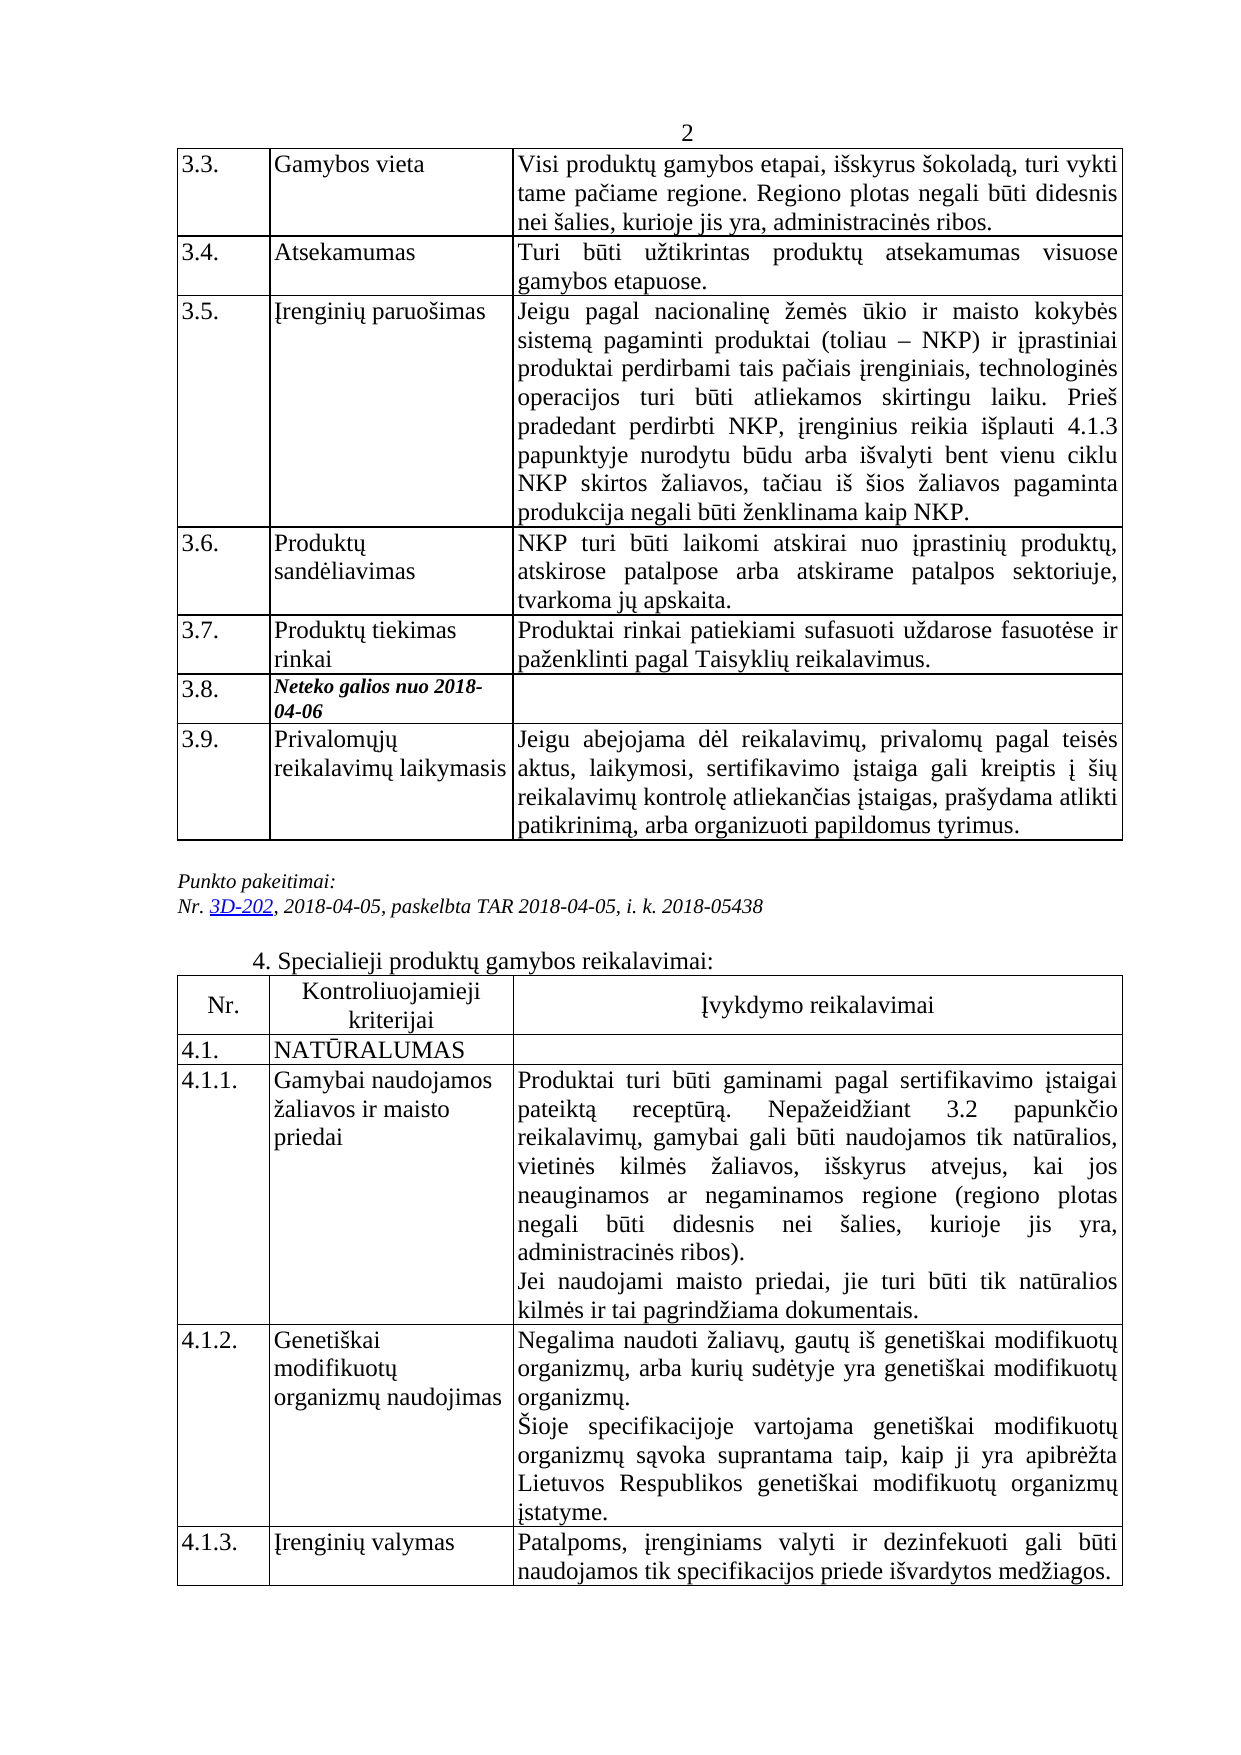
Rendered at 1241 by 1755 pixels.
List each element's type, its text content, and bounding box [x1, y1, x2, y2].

table_cell Negalima naudoti žaliavų, gautų iš genetiškai modifikuotų organizmų, arba kurių sudėtyje yra genetiškai modifikuotų organizmų. Šioje specifikacijoje vartojama genetiškai modifikuotų organizmų sąvoka suprantama taip, kaip ji yra apibrėžta Lietuvos Respublikos genetiškai modifikuotų organizmų įstatyme. [514, 1325, 1122, 1526]
table_header Įvykdymo reikalavimai [514, 976, 1122, 1034]
table_cell Įrenginių valymas [270, 1527, 513, 1584]
table_cell Neteko galios nuo 2018-04-06 [271, 675, 512, 723]
table_cell Produktų sandėliavimas [271, 528, 512, 614]
table_cell NATŪRALUMAS [270, 1035, 513, 1064]
table_cell Jeigu pagal nacionalinę žemės ūkio ir maisto kokybės sistemą pagaminti produktai (toliau – NKP) ir įprastiniai produktai perdirbami tais pačiais įrenginiais, technologinės operacijos turi būti atliekamos skirtingu laiku. Prieš pradedant perdirbti NKP, įrenginius reikia išplauti 4.1.3 papunktyje nurodytu būdu arba išvalyti bent vienu ciklu NKP skirtos žaliavos, tačiau iš šios žaliavos pagaminta produkcija negali būti ženklinama kaip NKP. [514, 296, 1122, 526]
table_cell [514, 1035, 1122, 1064]
table_cell NKP turi būti laikomi atskirai nuo įprastinių produktų, atskirose patalpose arba atskirame patalpos sektoriuje, tvarkoma jų apskaita. [514, 528, 1122, 614]
text Nr. 3D-202, 2018-04-05, paskelbta TAR 2018-04-05, i. k. 2018-05438 [177, 893, 1122, 918]
table_cell Visi produktų gamybos etapai, išskyrus šokoladą, turi vykti tame pačiame regione. Regiono plotas negali būti didesnis nei šalies, kurioje jis yra, administracinės ribos. [514, 149, 1122, 235]
table_cell Produktų tiekimas rinkai [271, 616, 512, 673]
table_cell Gamybos vieta [271, 149, 512, 235]
table_cell 3.5. [178, 296, 269, 526]
table_cell Turi būti užtikrintas produktų atsekamumas visuose gamybos etapuose. [514, 237, 1122, 294]
table_cell 3.7. [178, 616, 269, 673]
table_cell 3.6. [178, 528, 269, 614]
table_cell Privalomųjų reikalavimų laikymasis [271, 724, 512, 839]
table_cell 3.4. [178, 237, 269, 294]
text 4. Specialieji produktų gamybos reikalavimai: [177, 946, 1122, 975]
table_cell Jeigu abejojama dėl reikalavimų, privalomų pagal teisės aktus, laikymosi, sertifikavimo įstaiga gali kreiptis į šių reikalavimų kontrolę atliekančias įstaigas, prašydama atlikti patikrinimą, arba organizuoti papildomus tyrimus. [514, 724, 1122, 839]
table_header Kontroliuojamieji kriterijai [270, 976, 513, 1034]
table_header Nr. [178, 976, 269, 1034]
table_cell 3.9. [178, 724, 269, 839]
table_cell Įrenginių paruošimas [271, 296, 512, 526]
text Punkto pakeitimai: [177, 869, 1122, 893]
table_cell 3.8. [178, 675, 269, 723]
table_cell Patalpoms, įrenginiams valyti ir dezinfekuoti gali būti naudojamos tik specifikacijos priede išvardytos medžiagos. [514, 1527, 1122, 1584]
table_cell Atsekamumas [271, 237, 512, 294]
table_cell 4.1.2. [178, 1325, 269, 1526]
table_cell 4.1.3. [178, 1527, 269, 1584]
table_cell 4.1. [178, 1035, 269, 1064]
table_cell 3.3. [178, 149, 269, 235]
table_cell Produktai rinkai patiekiami sufasuoti uždarose fasuotėse ir paženklinti pagal Taisyklių reikalavimus. [514, 616, 1122, 673]
table_cell [514, 675, 1122, 723]
table_cell 4.1.1. [178, 1065, 269, 1324]
table_cell Genetiškai modifikuotų organizmų naudojimas [270, 1325, 513, 1526]
table_cell Produktai turi būti gaminami pagal sertifikavimo įstaigai pateiktą receptūrą. Nepažeidžiant 3.2 papunkčio reikalavimų, gamybai gali būti naudojamos tik natūralios, vietinės kilmės žaliavos, išskyrus atvejus, kai jos neauginamos ar negaminamos regione (regiono plotas negali būti didesnis nei šalies, kurioje jis yra, administracinės ribos). Jei naudojami maisto priedai, jie turi būti tik natūralios kilmės ir tai pagrindžiama dokumentais. [514, 1065, 1122, 1324]
table_cell Gamybai naudojamos žaliavos ir maisto priedai [270, 1065, 513, 1324]
